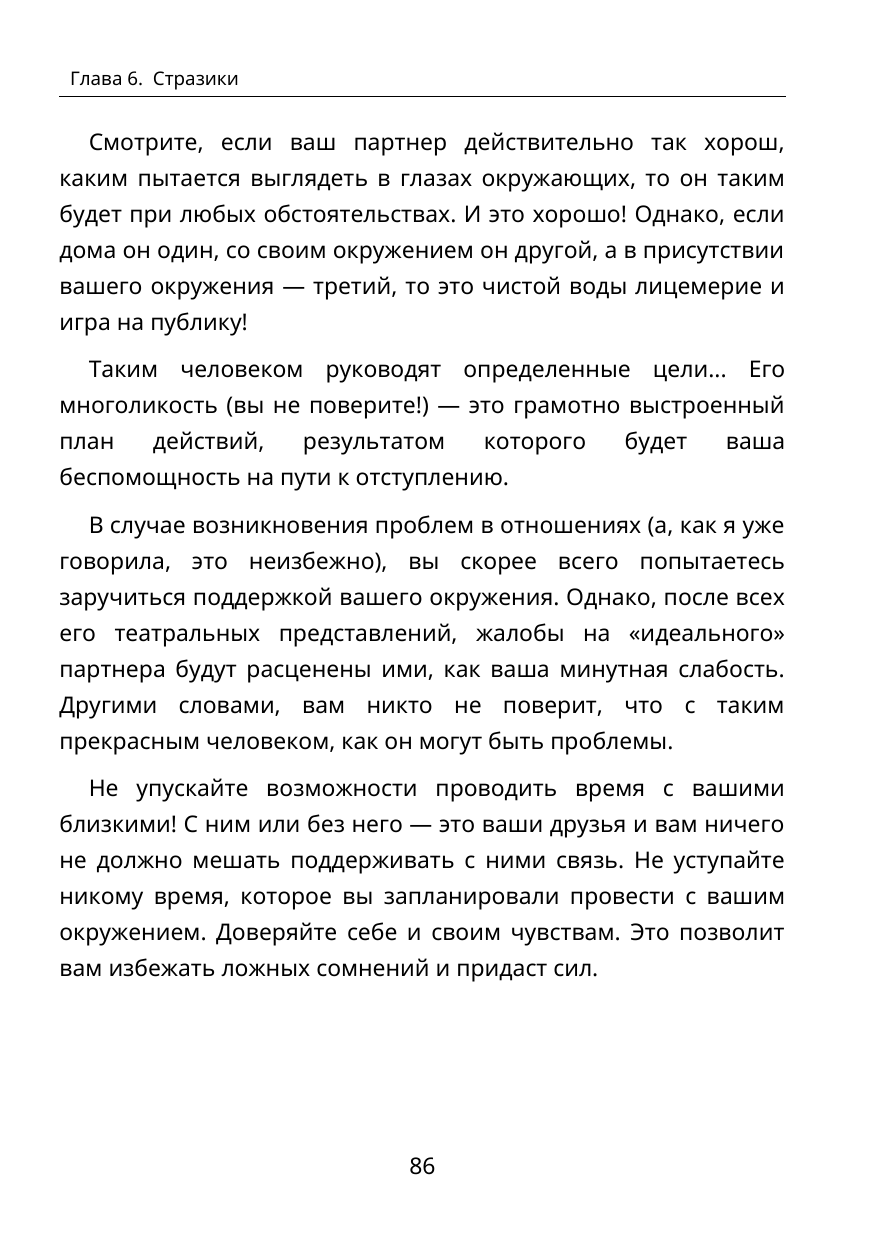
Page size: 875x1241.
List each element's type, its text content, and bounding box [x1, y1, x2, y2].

text Таким человеком руководят определенные цели... Его многоликость (вы не поверите!) — это грамотно выстроенный план действий, результатом которого будет ваша беспомощность на пути к отступлению. [59, 353, 786, 492]
text Не упускайте возможности проводить время с вашими близкими! С ним или без него — это ваши друзья и вам ничего не должно мешать поддерживать с ними связь. Не уступайте никому время, которое вы запланировали провести с вашим окружением. Доверяйте себе и своим чувствам. Это позволит вам избежать ложных сомнений и придаст сил. [59, 772, 786, 983]
text В случае возникновения проблем в отношениях (а, как я уже говорила, это неизбежно), вы скорее всего попытаетесь заручиться поддержкой вашего окружения. Однако, после всех его театральных представлений, жалобы на «идеального» партнера будут расценены ими, как ваша минутная слабость. Другими словами, вам никто не поверит, что с таким прекрасным человеком, как он могут быть проблемы. [59, 509, 786, 756]
text Смотрите, если ваш партнер действительно так хорош, каким пытается выглядеть в глазах окружающих, то он таким будет при любых обстоятельствах. И это хорошо! Однако, если дома он один, со своим окружением он другой, а в присутствии вашего окружения — третий, то это чистой воды лицемерие и игра на публику! [59, 126, 786, 337]
